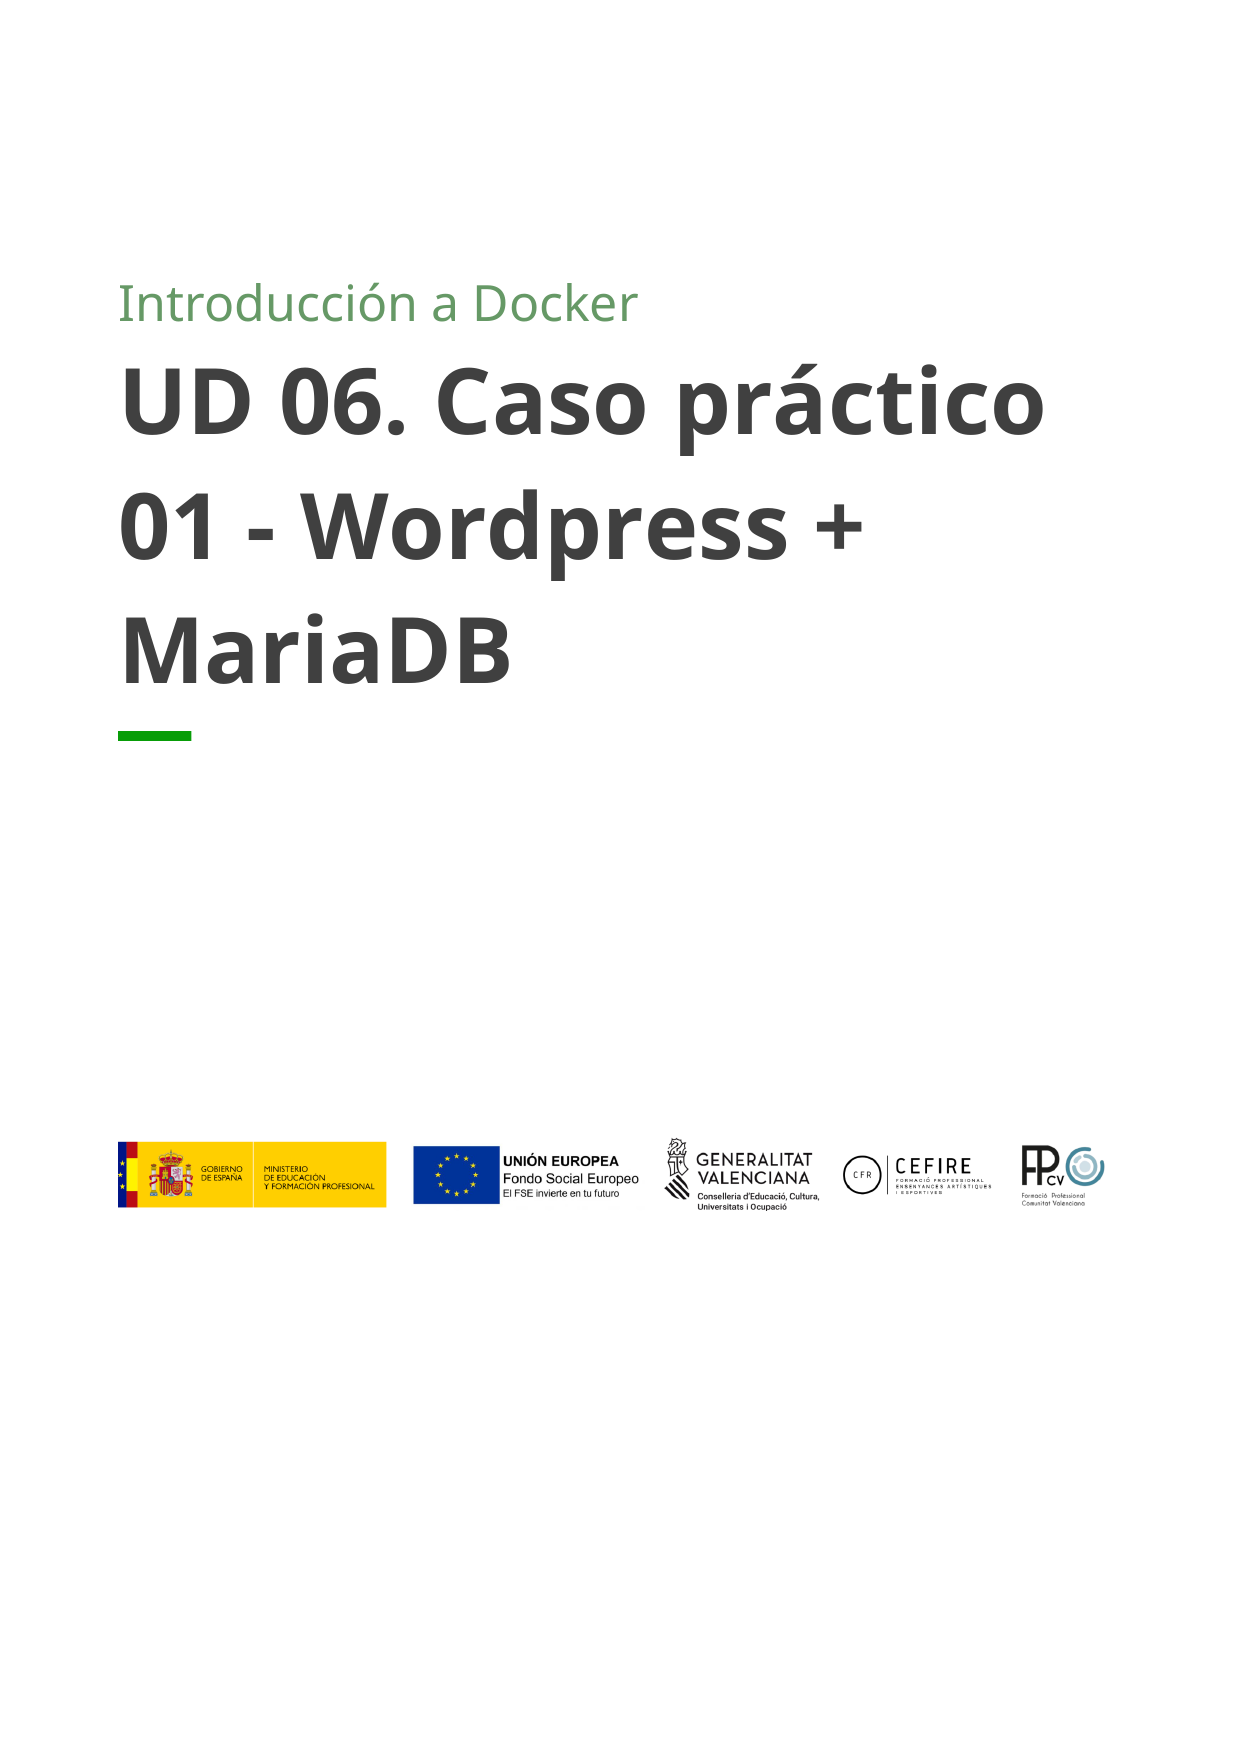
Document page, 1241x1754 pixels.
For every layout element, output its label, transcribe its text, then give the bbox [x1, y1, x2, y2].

picture [118, 731, 192, 741]
picture [118, 1137, 1122, 1211]
title Introducción a Docker UD 06. Caso práctico 01 - Wordpress + MariaDB [118, 268, 1122, 711]
